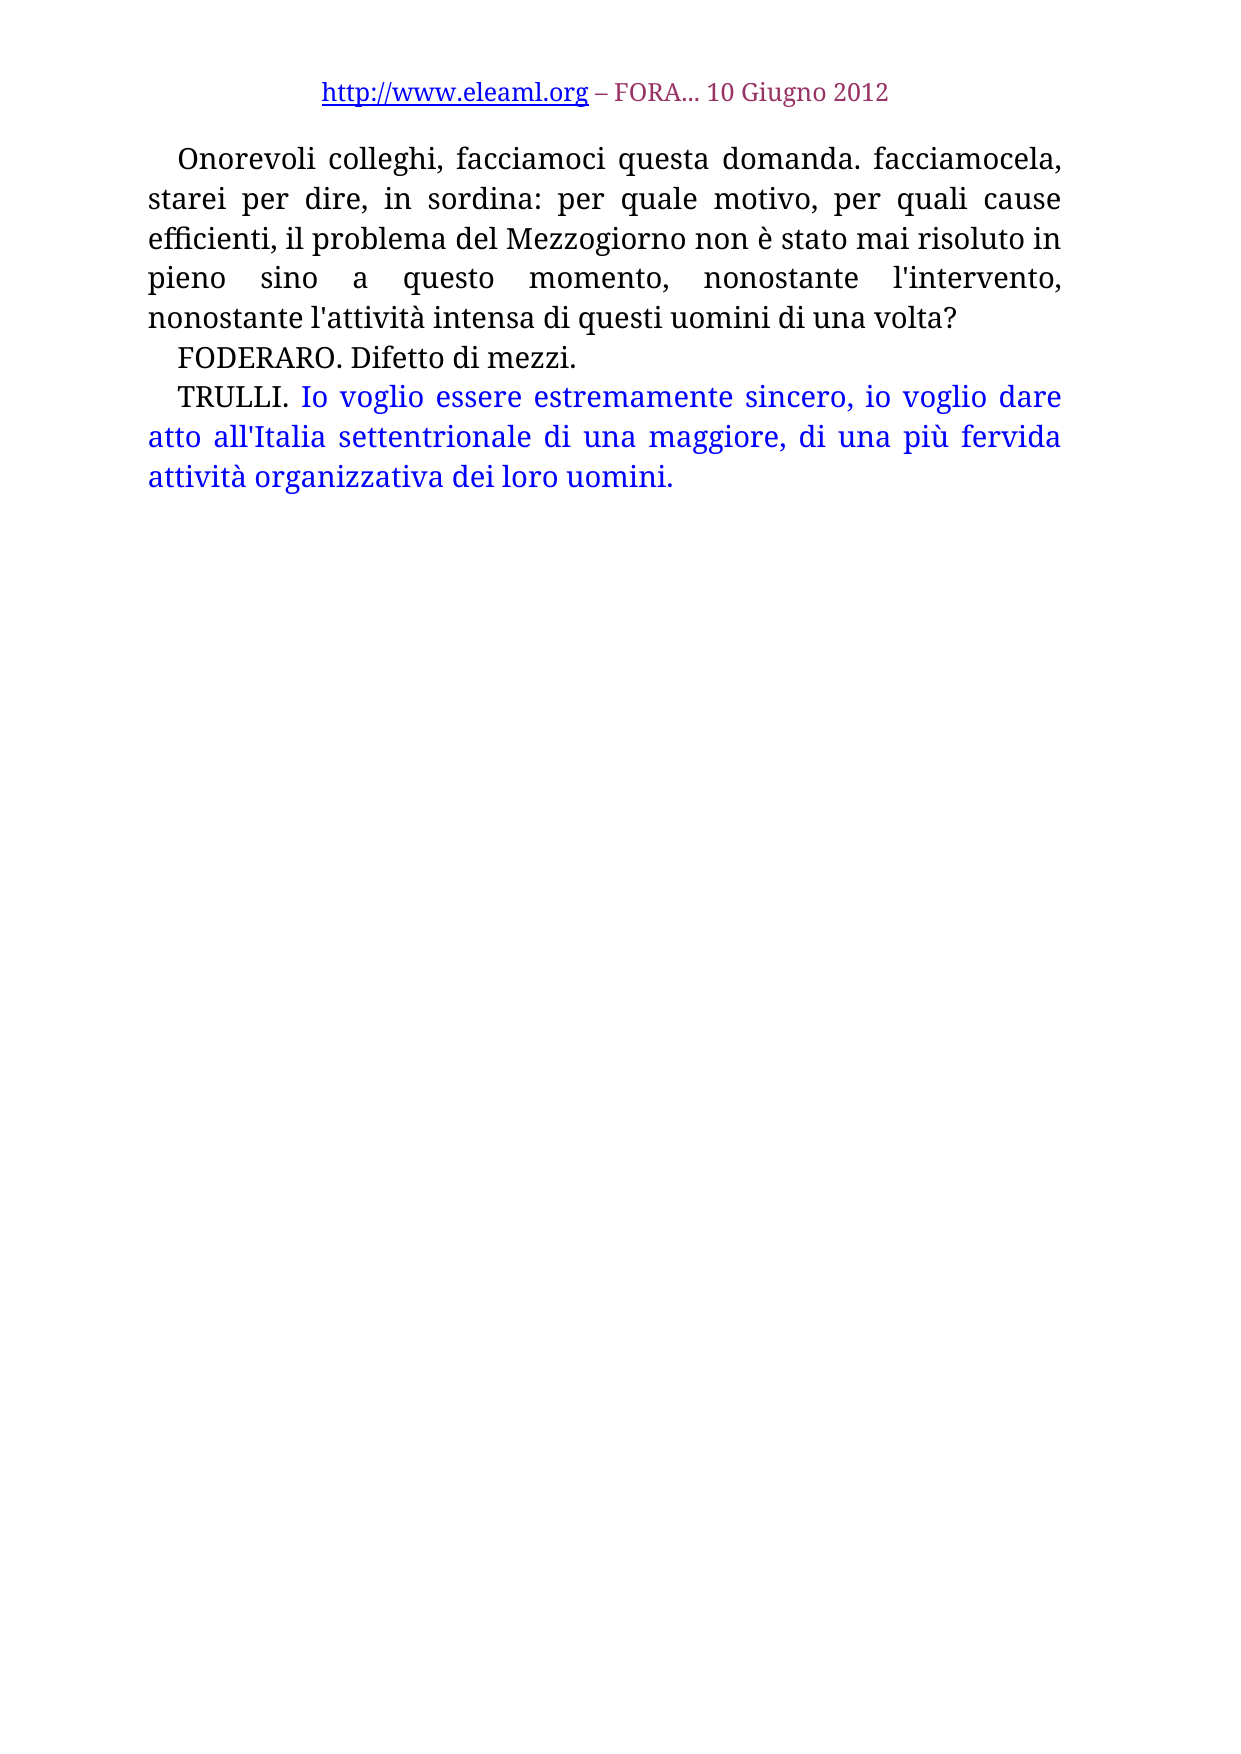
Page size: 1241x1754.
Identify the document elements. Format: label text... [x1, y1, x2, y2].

text FODERARO. Difetto di mezzi. [148, 337, 1063, 377]
text TRULLI. Io voglio essere estremamente sincero, io voglio dare atto all'Italia settentrionale di una maggiore, di una più fervida attività organizzativa dei loro uomini. [148, 377, 1063, 496]
text Onorevoli colleghi, facciamoci questa domanda. facciamocela, starei per dire, in sordina: per quale motivo, per quali cause efficienti, il problema del Mezzogiorno non è stato mai risoluto in pieno sino a questo momento, nonostante l'intervento, nonostante l'attività intensa di questi uomini di una volta? [148, 138, 1063, 337]
